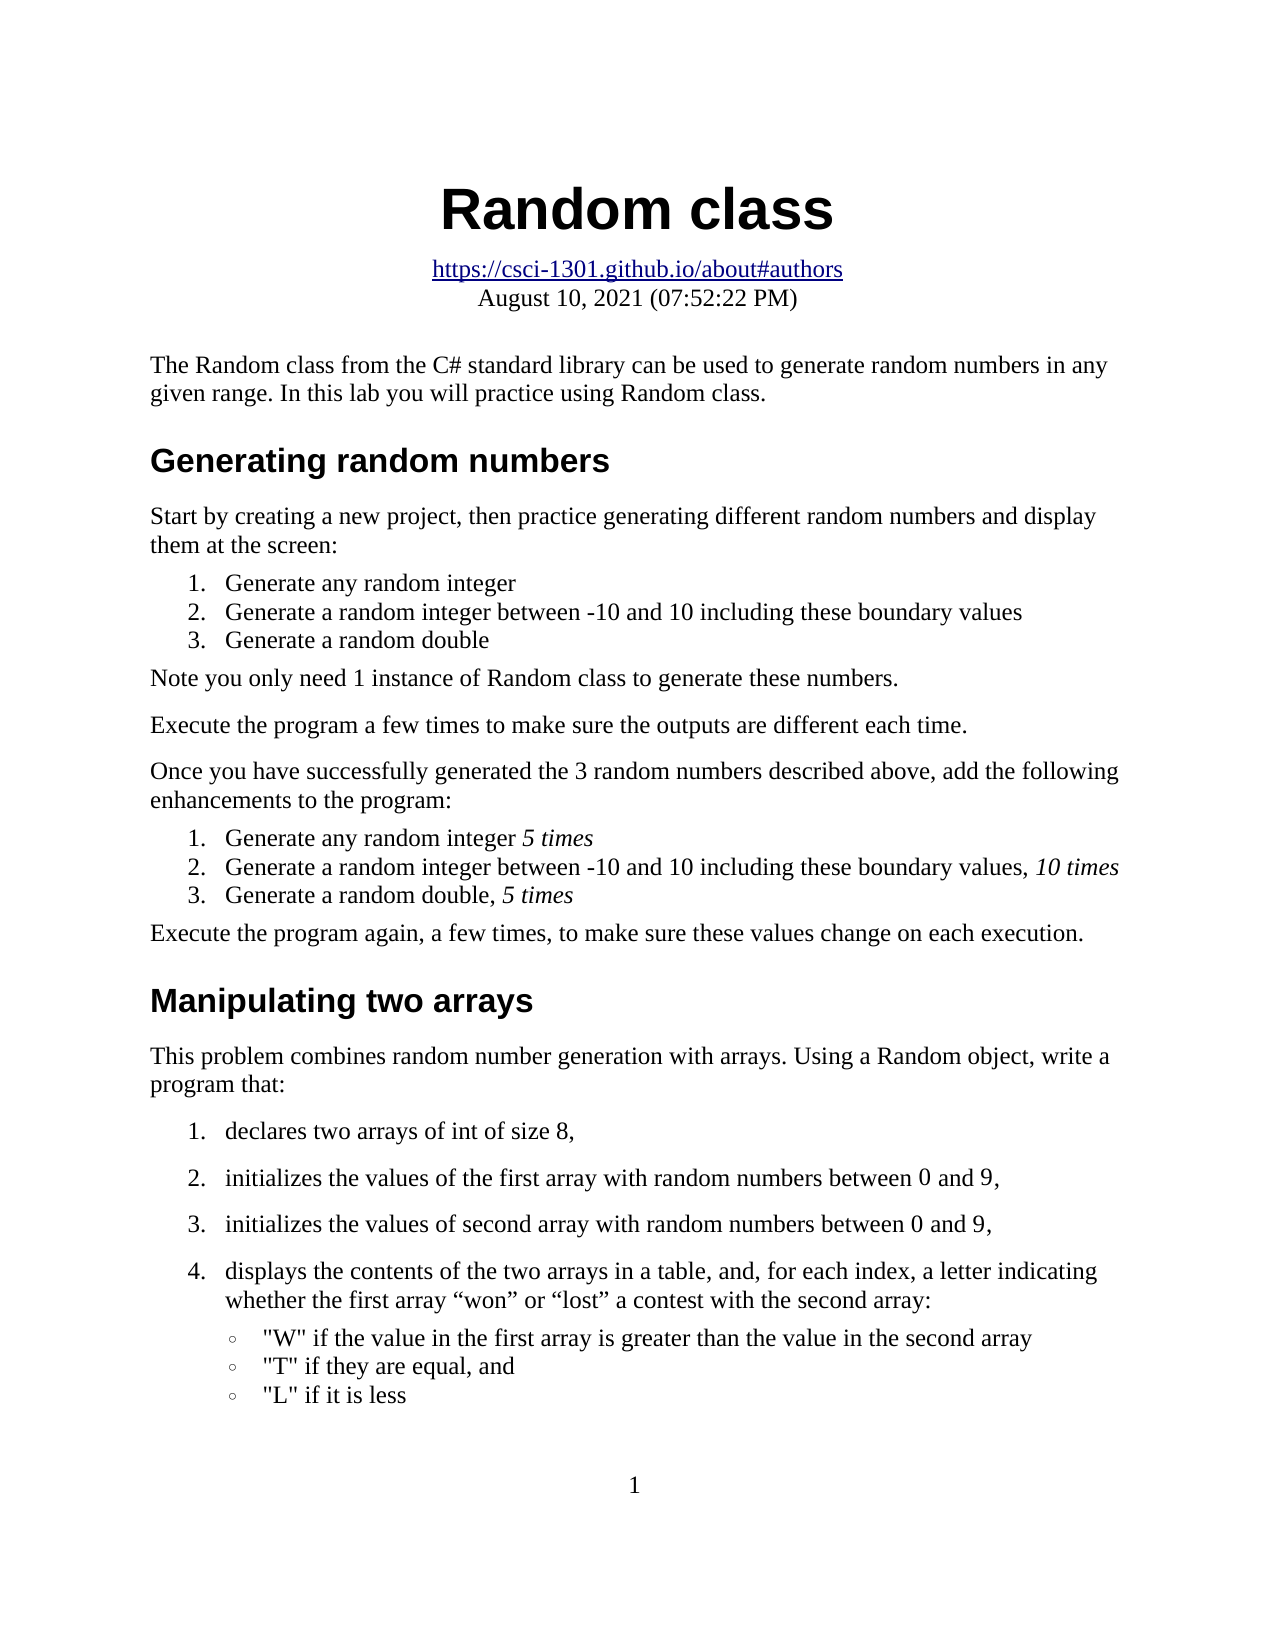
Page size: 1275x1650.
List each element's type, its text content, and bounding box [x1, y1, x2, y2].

text August 10, 2021 (07:52:22 PM) [150, 283, 1125, 312]
text Start by creating a new project, then practice generating different random numbers and display them at the screen: [150, 501, 1125, 559]
list Generate any random integer [187, 568, 1125, 597]
list Generate a random double [187, 625, 1125, 654]
list initializes the values of the first array with random numbers between and , [187, 1163, 1125, 1192]
text This problem combines random number generation with arrays. Using a Random object, write a program that: [150, 1041, 1125, 1098]
title Random class [150, 175, 1125, 242]
list "L" if it is less [225, 1380, 1125, 1409]
text Execute the program a few times to make sure the outputs are different each time. [150, 710, 1125, 738]
subtitle Generating random numbers [150, 441, 1125, 480]
text Note you only need 1 instance of Random class to generate these numbers. [150, 663, 1125, 692]
list Generate a random integer between -10 and 10 including these boundary values [187, 597, 1125, 625]
text https://csci-1301.github.io/about#authors [150, 254, 1125, 283]
subtitle Manipulating two arrays [150, 981, 1125, 1019]
text Execute the program again, a few times, to make sure these values change on each execution. [150, 918, 1125, 947]
list Generate a random double, 5 times [187, 880, 1125, 909]
list "W" if the value in the first array is greater than the value in the second array [225, 1323, 1125, 1351]
list Generate a random integer between -10 and 10 including these boundary values, 10 times [187, 852, 1125, 880]
text Once you have successfully generated the 3 random numbers described above, add the following enhancements to the program: [150, 756, 1125, 814]
list declares two arrays of int of size 8, [187, 1116, 1125, 1145]
list Generate any random integer 5 times [187, 823, 1125, 852]
list "T" if they are equal, and [225, 1351, 1125, 1380]
list displays the contents of the two arrays in a table, and, for each index, a letter indicating whether the first array “won” or “lost” a contest with the second array: [187, 1256, 1125, 1314]
text The Random class from the C# standard library can be used to generate random numbers in any given range. In this lab you will practice using Random class. [150, 350, 1125, 407]
list initializes the values of second array with random numbers between and , [187, 1209, 1125, 1238]
